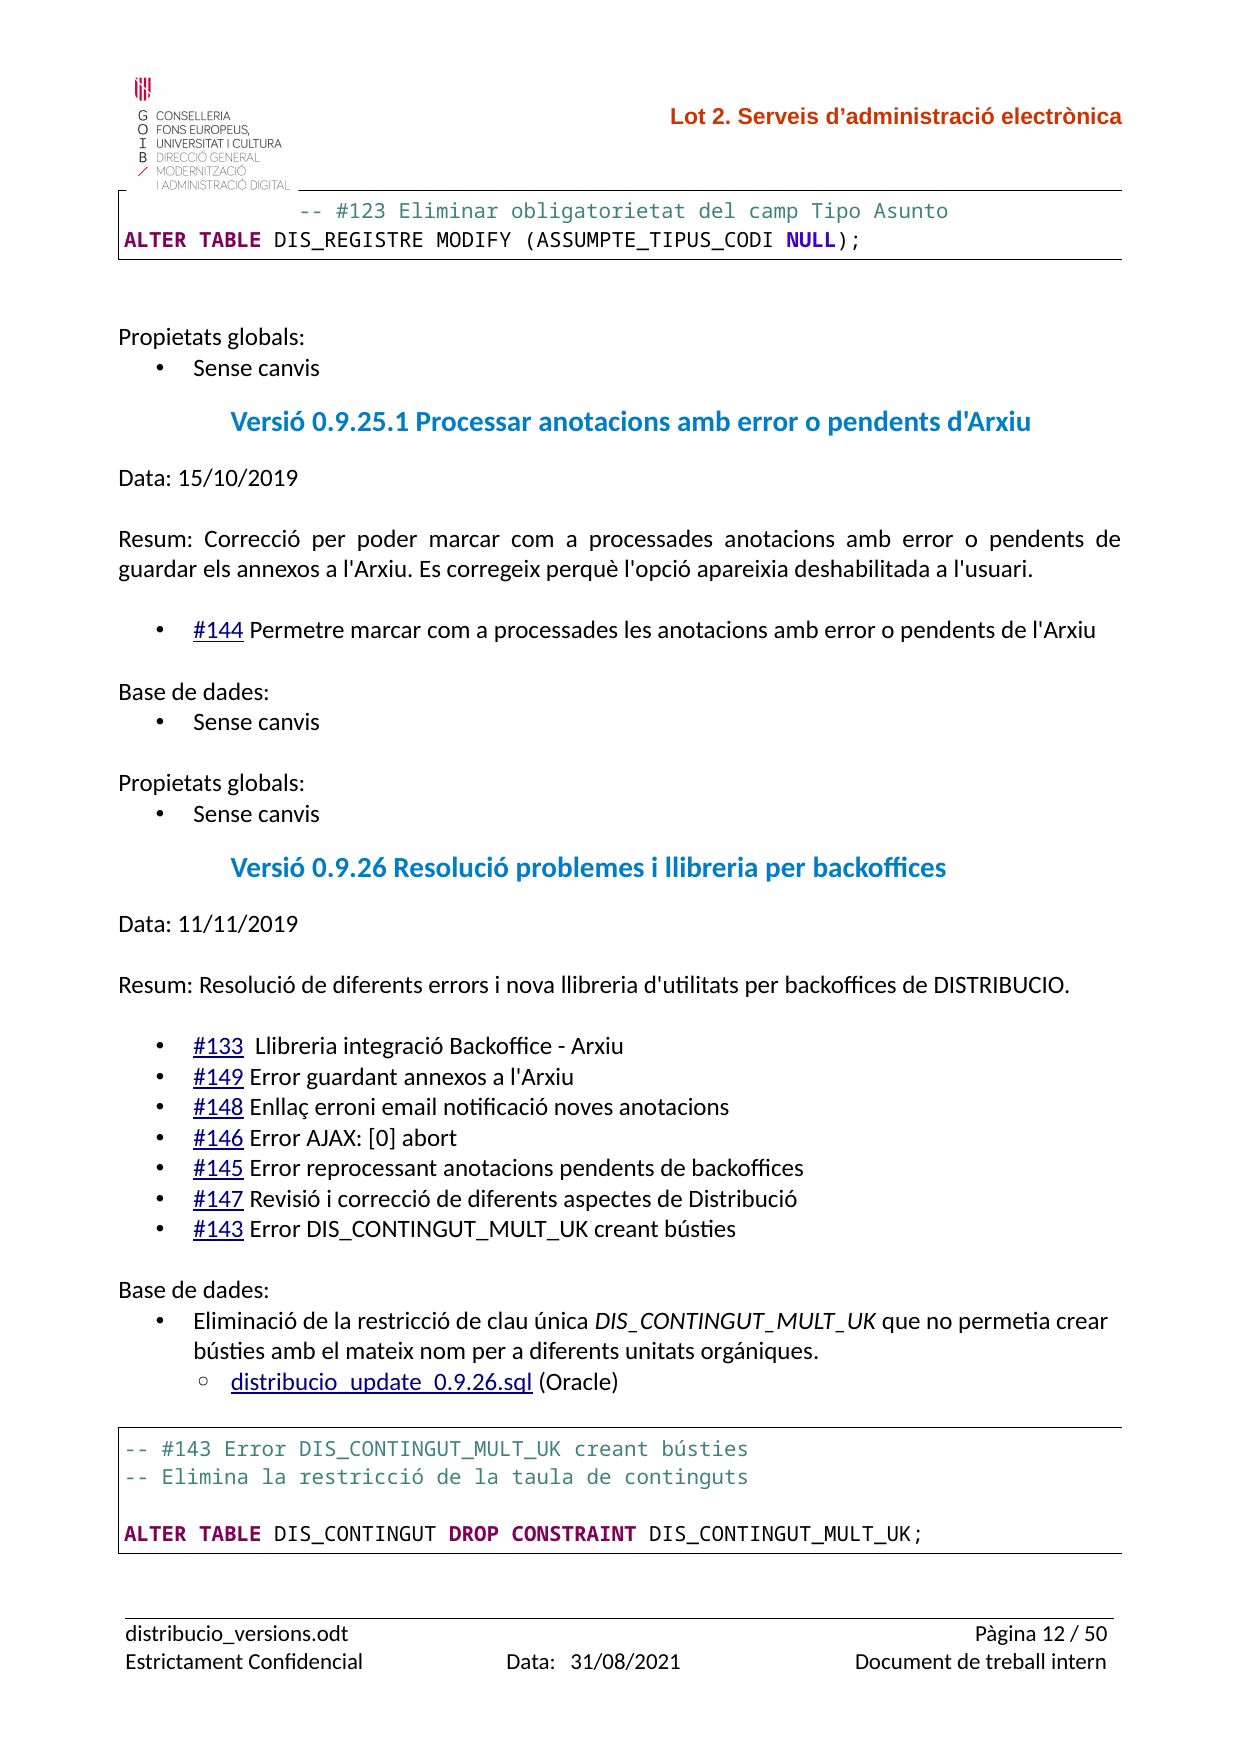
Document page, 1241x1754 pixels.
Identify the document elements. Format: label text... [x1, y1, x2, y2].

list #144 Permetre marcar com a processades les anotacions amb error o pendents de l'Arxiu [156, 615, 1122, 645]
list #145 Error reprocessant anotacions pendents de backoffices [156, 1152, 1122, 1183]
picture [126, 70, 299, 197]
list Sense canvis [156, 706, 1122, 737]
text Base de dades: [118, 1274, 1122, 1305]
list #148 Enllaç erroni email notificació noves anotacions [156, 1091, 1122, 1122]
text Data: 11/11/2019 [118, 908, 1122, 939]
list distribucio_update_0.9.26.sql (Oracle) [193, 1366, 1122, 1397]
list #147 Revisió i correcció de diferents aspectes de Distribució [156, 1183, 1122, 1213]
list #133 Llibreria integració Backoffice - Arxiu [156, 1030, 1122, 1061]
text Resum: Resolució de diferents errors i nova llibreria d'utilitats per backoffices de DISTRIBUCIO. [118, 969, 1122, 1000]
text Data: 15/10/2019 [118, 462, 1122, 493]
list #149 Error guardant annexos a l'Arxiu [156, 1061, 1122, 1091]
list #143 Error DIS_CONTINGUT_MULT_UK creant bústies [156, 1213, 1122, 1244]
text Base de dades: [118, 676, 1122, 706]
list Eliminació de la restricció de clau única DIS_CONTINGUT_MULT_UK que no permetia crear bústies amb el mateix nom per a diferents unitats orgániques. [156, 1305, 1122, 1366]
text Propietats globals: [118, 321, 1122, 352]
text Propietats globals: [118, 767, 1122, 798]
list #146 Error AJAX: [0] abort [156, 1122, 1122, 1152]
list Sense canvis [156, 798, 1122, 828]
subtitle Versió 0.9.25.1 Processar anotacions amb error o pendents d'Arxiu [153, 403, 1122, 438]
table_header -- #123 Eliminar obligatorietat del camp Tipo Asunto ALTER TABLE DIS_REGISTRE MODIFY (ASSUMPTE_TIPUS_CODI NULL); [119, 191, 1122, 259]
table_header -- #143 Error DIS_CONTINGUT_MULT_UK creant bústies -- Elimina la restricció de la taula de continguts ALTER TABLE DIS_CONTINGUT DROP CONSTRAINT DIS_CONTINGUT_MULT_UK; [119, 1428, 1122, 1553]
list Sense canvis [156, 352, 1122, 382]
text Resum: Correcció per poder marcar com a processades anotacions amb error o pendents de guardar els annexos a l'Arxiu. Es corregeix perquè l'opció apareixia deshabilitada a l'usuari. [118, 523, 1122, 584]
subtitle Versió 0.9.26 Resolució problemes i llibreria per backoffices [153, 849, 1122, 884]
